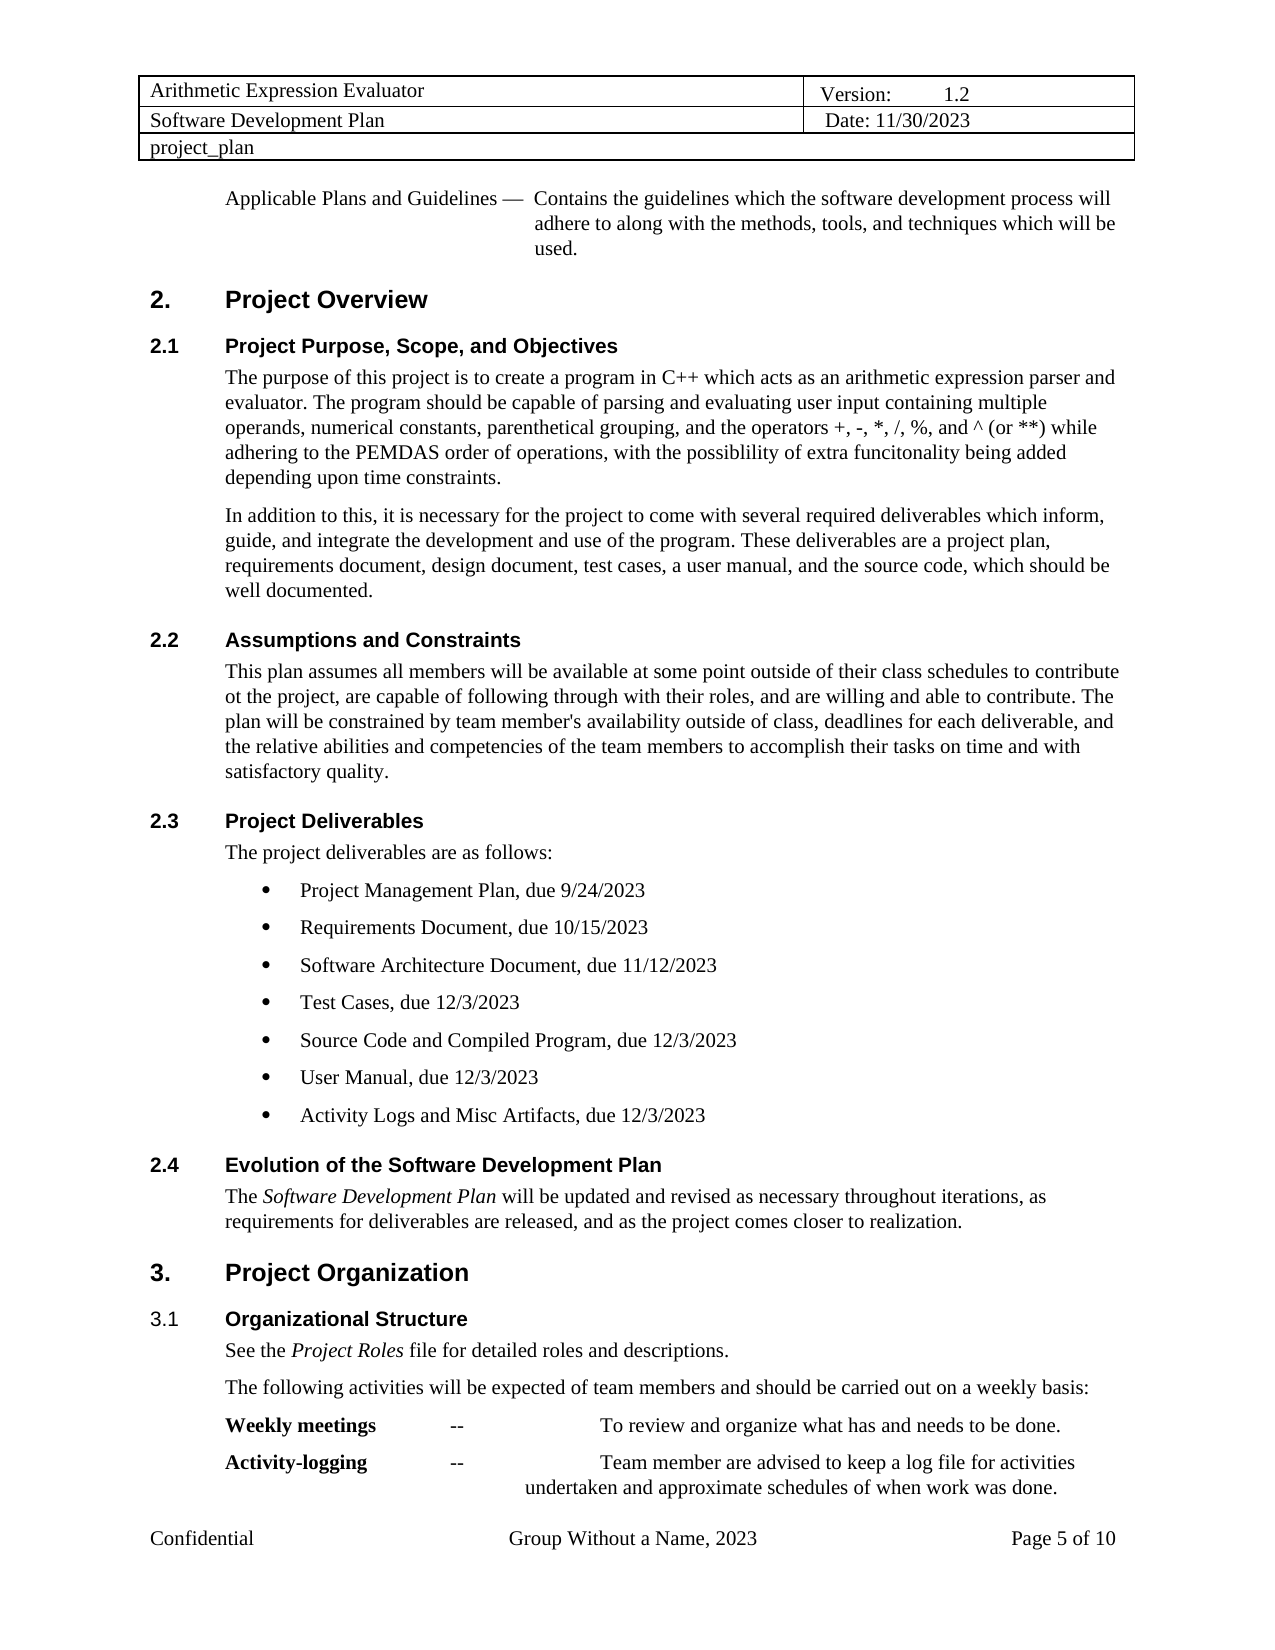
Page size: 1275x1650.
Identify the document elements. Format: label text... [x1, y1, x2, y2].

subtitle Project Deliverables [150, 808, 1125, 833]
subtitle Evolution of the Software Development Plan [150, 1152, 1125, 1177]
list Test Cases, due 12/3/2023 [262, 989, 1125, 1014]
list User Manual, due 12/3/2023 [262, 1064, 1125, 1089]
subtitle Project Organization [150, 1258, 1125, 1287]
list Software Architecture Document, due 11/12/2023 [262, 952, 1125, 977]
text The project deliverables are as follows: [225, 839, 1125, 864]
text Weekly meetings -- To review and organize what has and needs to be done. [225, 1412, 1125, 1437]
subtitle Project Purpose, Scope, and Objectives [150, 333, 1125, 358]
list Project Management Plan, due 9/24/2023 [262, 877, 1125, 902]
list Activity Logs and Misc Artifacts, due 12/3/2023 [262, 1102, 1125, 1127]
list Source Code and Compiled Program, due 12/3/2023 [262, 1027, 1125, 1052]
list Requirements Document, due 10/15/2023 [262, 914, 1125, 939]
text The purpose of this project is to create a program in C++ which acts as an arithmetic expression parser and evaluator. The program should be capable of parsing and evaluating user input containing multiple operands, numerical constants, parenthetical grouping, and the operators +, -, *, /, %, and ^ (or **) while adhering to the PEMDAS order of operations, with the possiblility of extra funcitonality being added depending upon time constraints. [225, 364, 1125, 489]
text Activity-logging -- Team member are advised to keep a log file for activities undertaken and approximate schedules of when work was done. [225, 1449, 1125, 1499]
text In addition to this, it is necessary for the project to come with several required deliverables which inform, guide, and integrate the development and use of the program. These deliverables are a project plan, requirements document, design document, test cases, a user manual, and the source code, which should be well documented. [225, 502, 1125, 602]
subtitle Assumptions and Constraints [150, 627, 1125, 652]
text Applicable Plans and Guidelines — Contains the guidelines which the software development process will adhere to along with the methods, tools, and techniques which will be used. [225, 185, 1125, 260]
text See the Project Roles file for detailed roles and descriptions. [225, 1337, 1125, 1362]
text The Software Development Plan will be updated and revised as necessary throughout iterations, as requirements for deliverables are released, and as the project comes closer to realization. [225, 1183, 1125, 1233]
subtitle Project Overview [150, 285, 1125, 314]
text This plan assumes all members will be available at some point outside of their class schedules to contribute ot the project, are capable of following through with their roles, and are willing and able to contribute. The plan will be constrained by team member's availability outside of class, deadlines for each deliverable, and the relative abilities and competencies of the team members to accomplish their tasks on time and with satisfactory quality. [225, 658, 1125, 783]
subtitle Organizational Structure [150, 1305, 1125, 1330]
text The following activities will be expected of team members and should be carried out on a weekly basis: [225, 1374, 1125, 1399]
